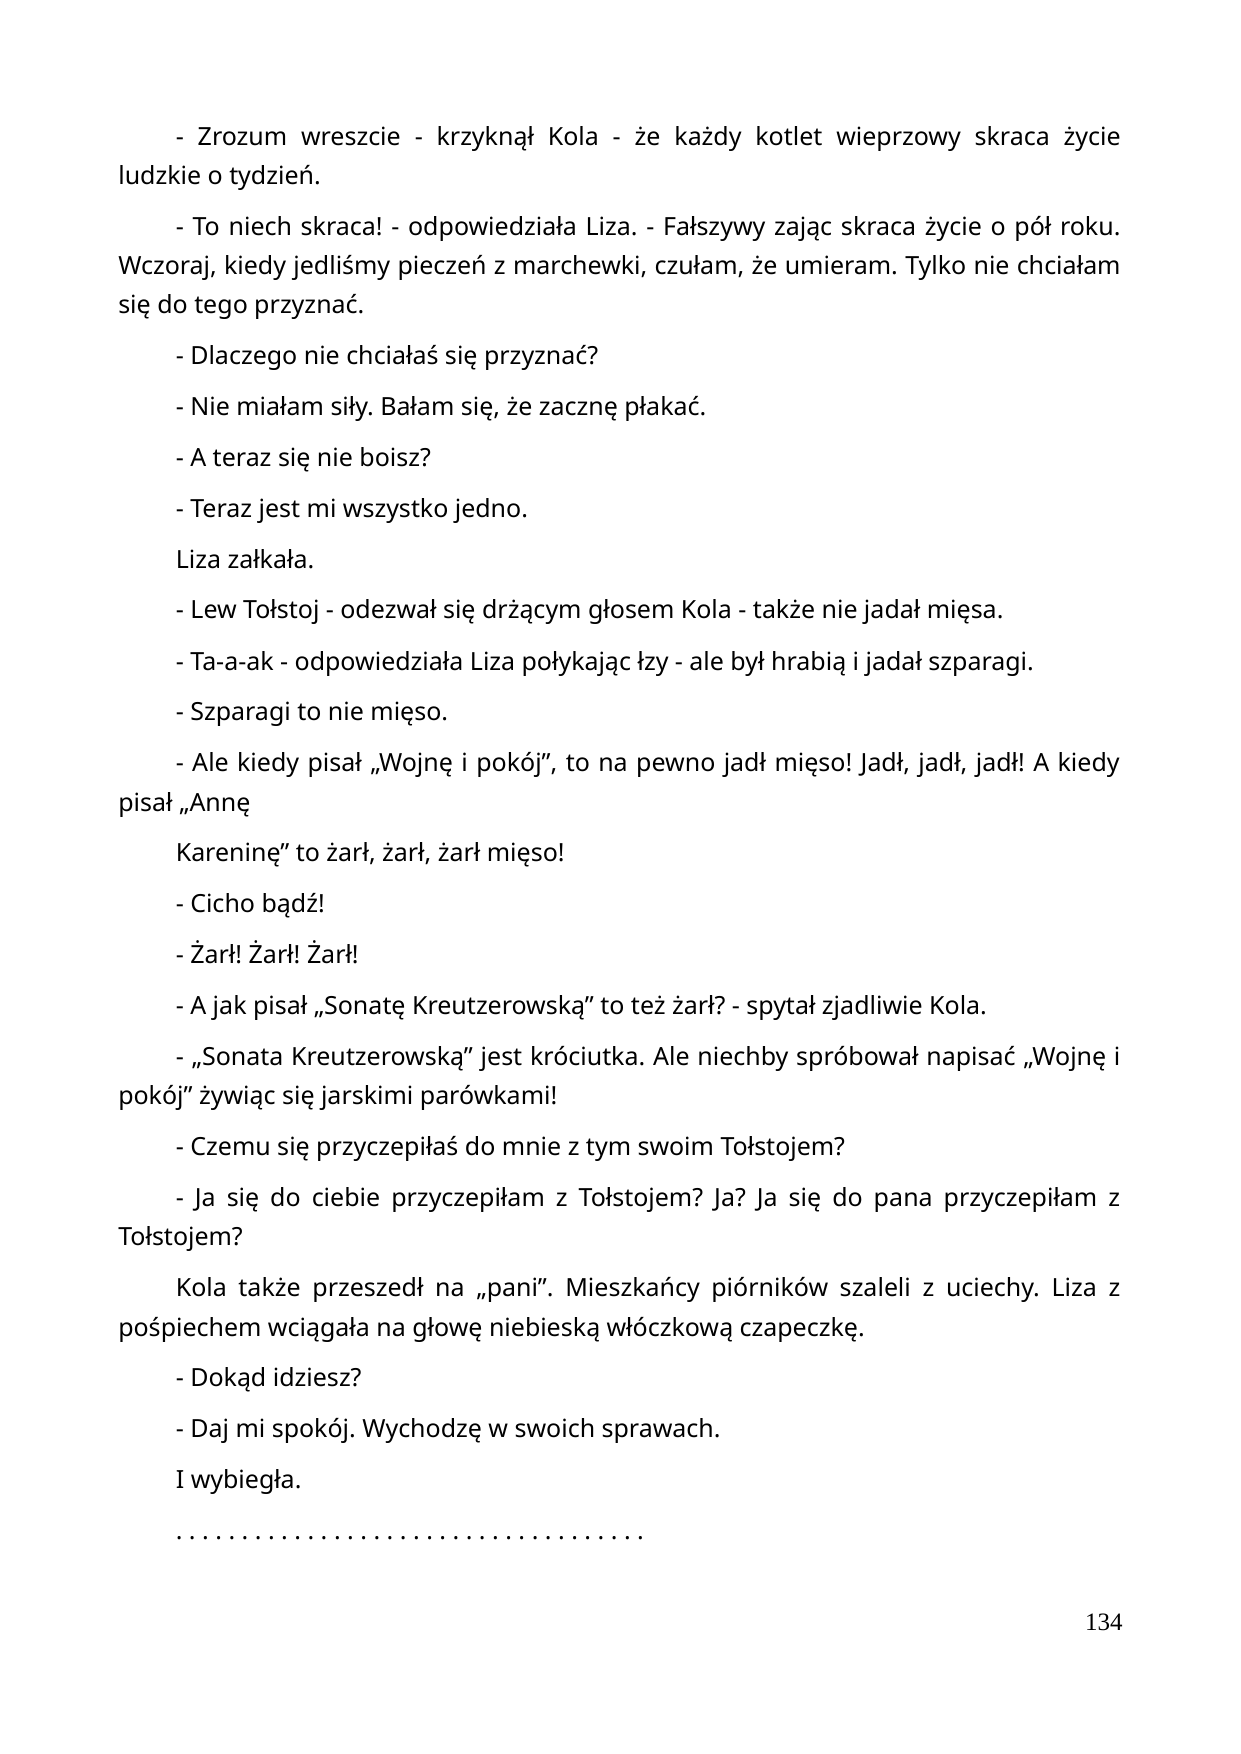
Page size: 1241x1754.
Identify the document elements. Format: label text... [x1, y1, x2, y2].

text - Cicho bądź! [118, 886, 1122, 920]
text - Dokąd idziesz? [118, 1360, 1122, 1394]
text - Zrozum wreszcie - krzyknął Kola - że każdy kotlet wieprzowy skraca życie ludzkie o tydzień. [118, 118, 1122, 191]
text Kareninę” to żarł, żarł, żarł mięso! [118, 835, 1122, 869]
text - Nie miałam siły. Bałam się, że zacznę płakać. [118, 388, 1122, 422]
text - To niech skraca! - odpowiedziała Liza. - Fałszywy zając skraca życie o pół roku. Wczoraj, kiedy jedliśmy pieczeń z marchewki, czułam, że umieram. Tylko nie chciałam się do tego przyznać. [118, 208, 1122, 321]
text - Żarł! Żarł! Żarł! [118, 937, 1122, 971]
text - A jak pisał „Sonatę Kreutzerowską” to też żarł? - spytał zjadliwie Kola. [118, 988, 1122, 1022]
text - Ale kiedy pisał „Wojnę i pokój”, to na pewno jadł mięso! Jadł, jadł, jadł! A kiedy pisał „Annę [118, 745, 1122, 818]
text - „Sonata Kreutzerowską” jest króciutka. Ale niechby spróbował napisać „Wojnę i pokój” żywiąc się jarskimi parówkami! [118, 1039, 1122, 1112]
text Kola także przeszedł na „pani”. Mieszkańcy piórników szaleli z uciechy. Liza z pośpiechem wciągała na głowę niebieską włóczkową czapeczkę. [118, 1270, 1122, 1343]
text - Lew Tołstoj - odezwał się drżącym głosem Kola - także nie jadał mięsa. [118, 592, 1122, 626]
text - Daj mi spokój. Wychodzę w swoich sprawach. [118, 1411, 1122, 1445]
text . . . . . . . . . . . . . . . . . . . . . . . . . . . . . . . . . . . . [118, 1513, 1122, 1547]
text - A teraz się nie boisz? [118, 439, 1122, 473]
text - Ta-a-ak - odpowiedziała Liza połykając łzy - ale był hrabią i jadał szparagi. [118, 643, 1122, 677]
text - Dlaczego nie chciałaś się przyznać? [118, 337, 1122, 372]
text - Czemu się przyczepiłaś do mnie z tym swoim Tołstojem? [118, 1129, 1122, 1163]
text I wybiegła. [118, 1462, 1122, 1496]
text - Szparagi to nie mięso. [118, 694, 1122, 728]
text - Teraz jest mi wszystko jedno. [118, 490, 1122, 524]
text Liza załkała. [118, 541, 1122, 575]
text - Ja się do ciebie przyczepiłam z Tołstojem? Ja? Ja się do pana przyczepiłam z Tołstojem? [118, 1180, 1122, 1253]
